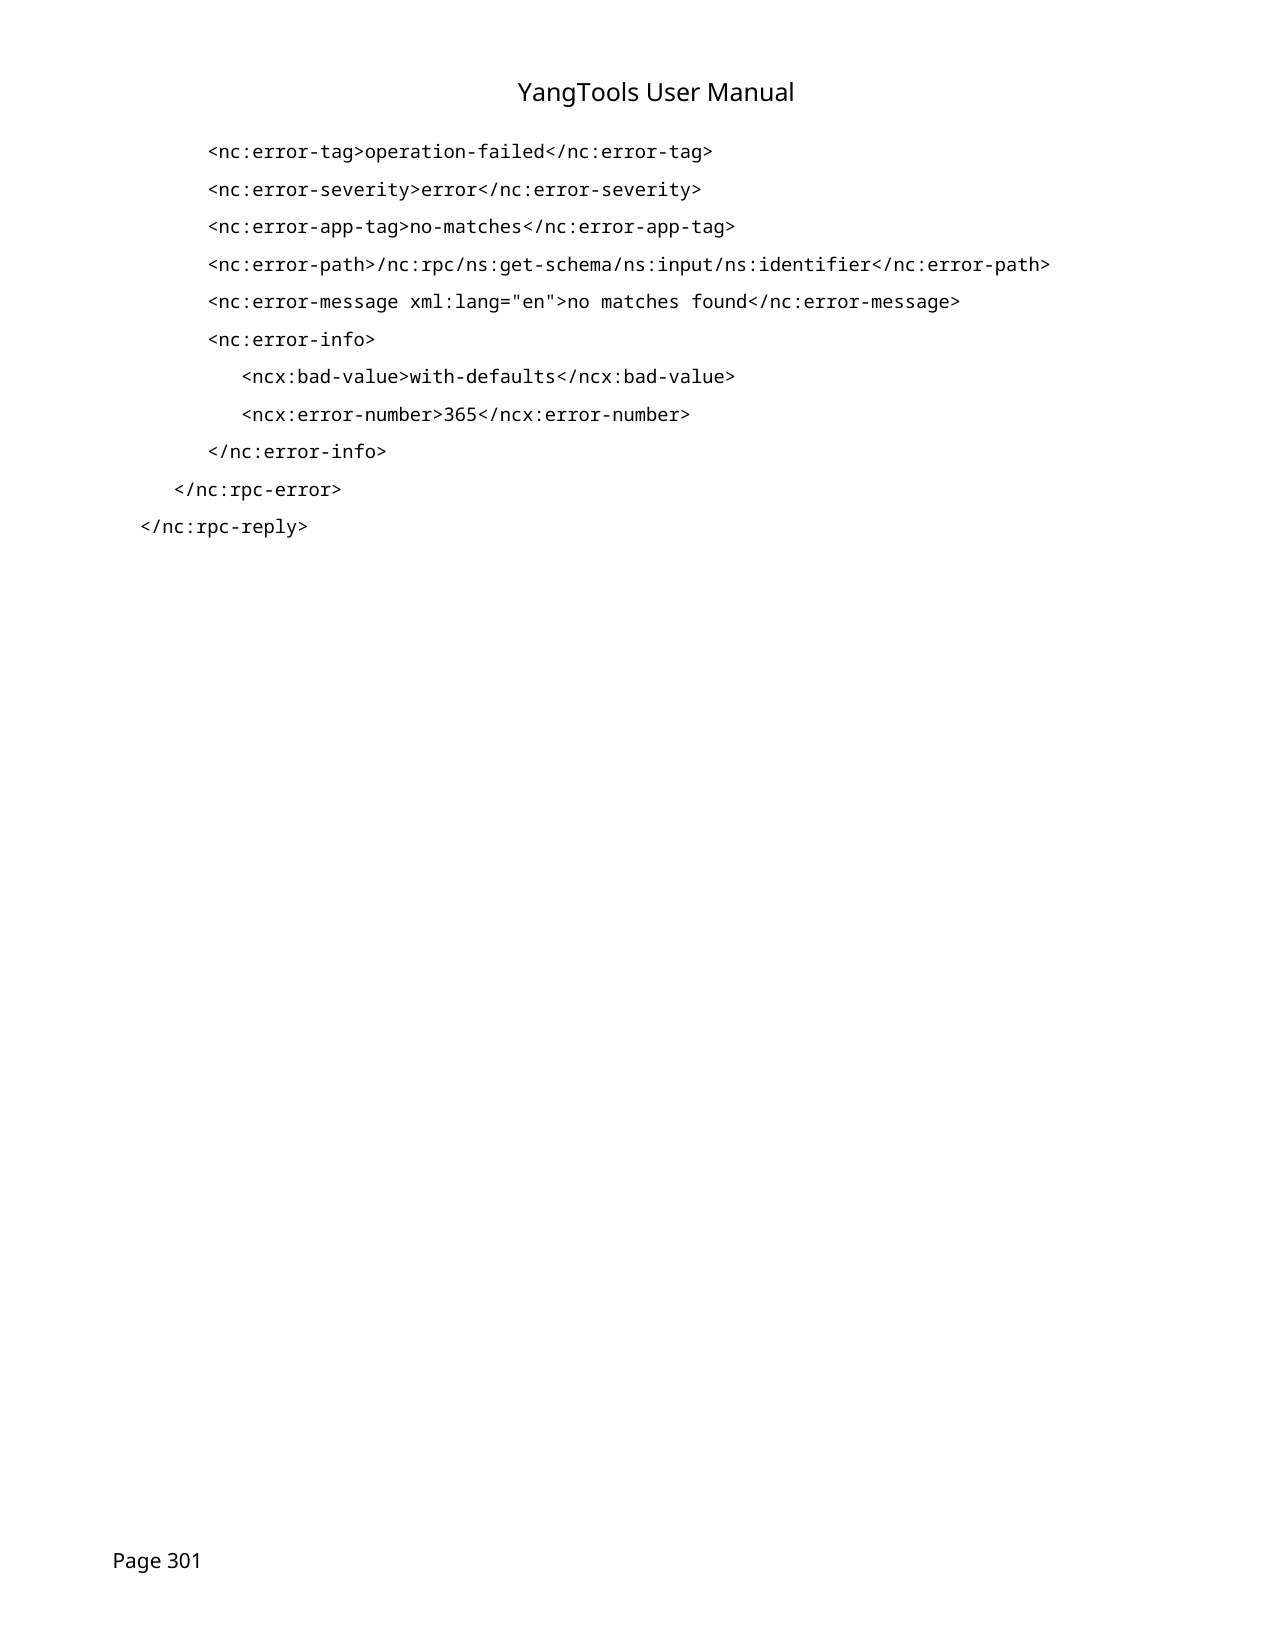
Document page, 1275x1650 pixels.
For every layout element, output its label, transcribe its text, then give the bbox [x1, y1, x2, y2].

text <ncx:bad-value>with-defaults</ncx:bad-value> [139, 363, 1200, 389]
text </nc:rpc-reply> [139, 513, 1200, 539]
text </nc:error-info> [139, 438, 1200, 464]
text <nc:error-severity>error</nc:error-severity> [139, 176, 1200, 202]
text </nc:rpc-error> [139, 476, 1200, 502]
text <nc:error-app-tag>no-matches</nc:error-app-tag> [139, 213, 1200, 239]
text <nc:error-info> [139, 326, 1200, 352]
text <nc:error-tag>operation-failed</nc:error-tag> [139, 138, 1200, 164]
text <ncx:error-number>365</ncx:error-number> [139, 401, 1200, 427]
text <nc:error-message xml:lang="en">no matches found</nc:error-message> [139, 288, 1200, 314]
text <nc:error-path>/nc:rpc/ns:get-schema/ns:input/ns:identifier</nc:error-path> [139, 251, 1200, 277]
